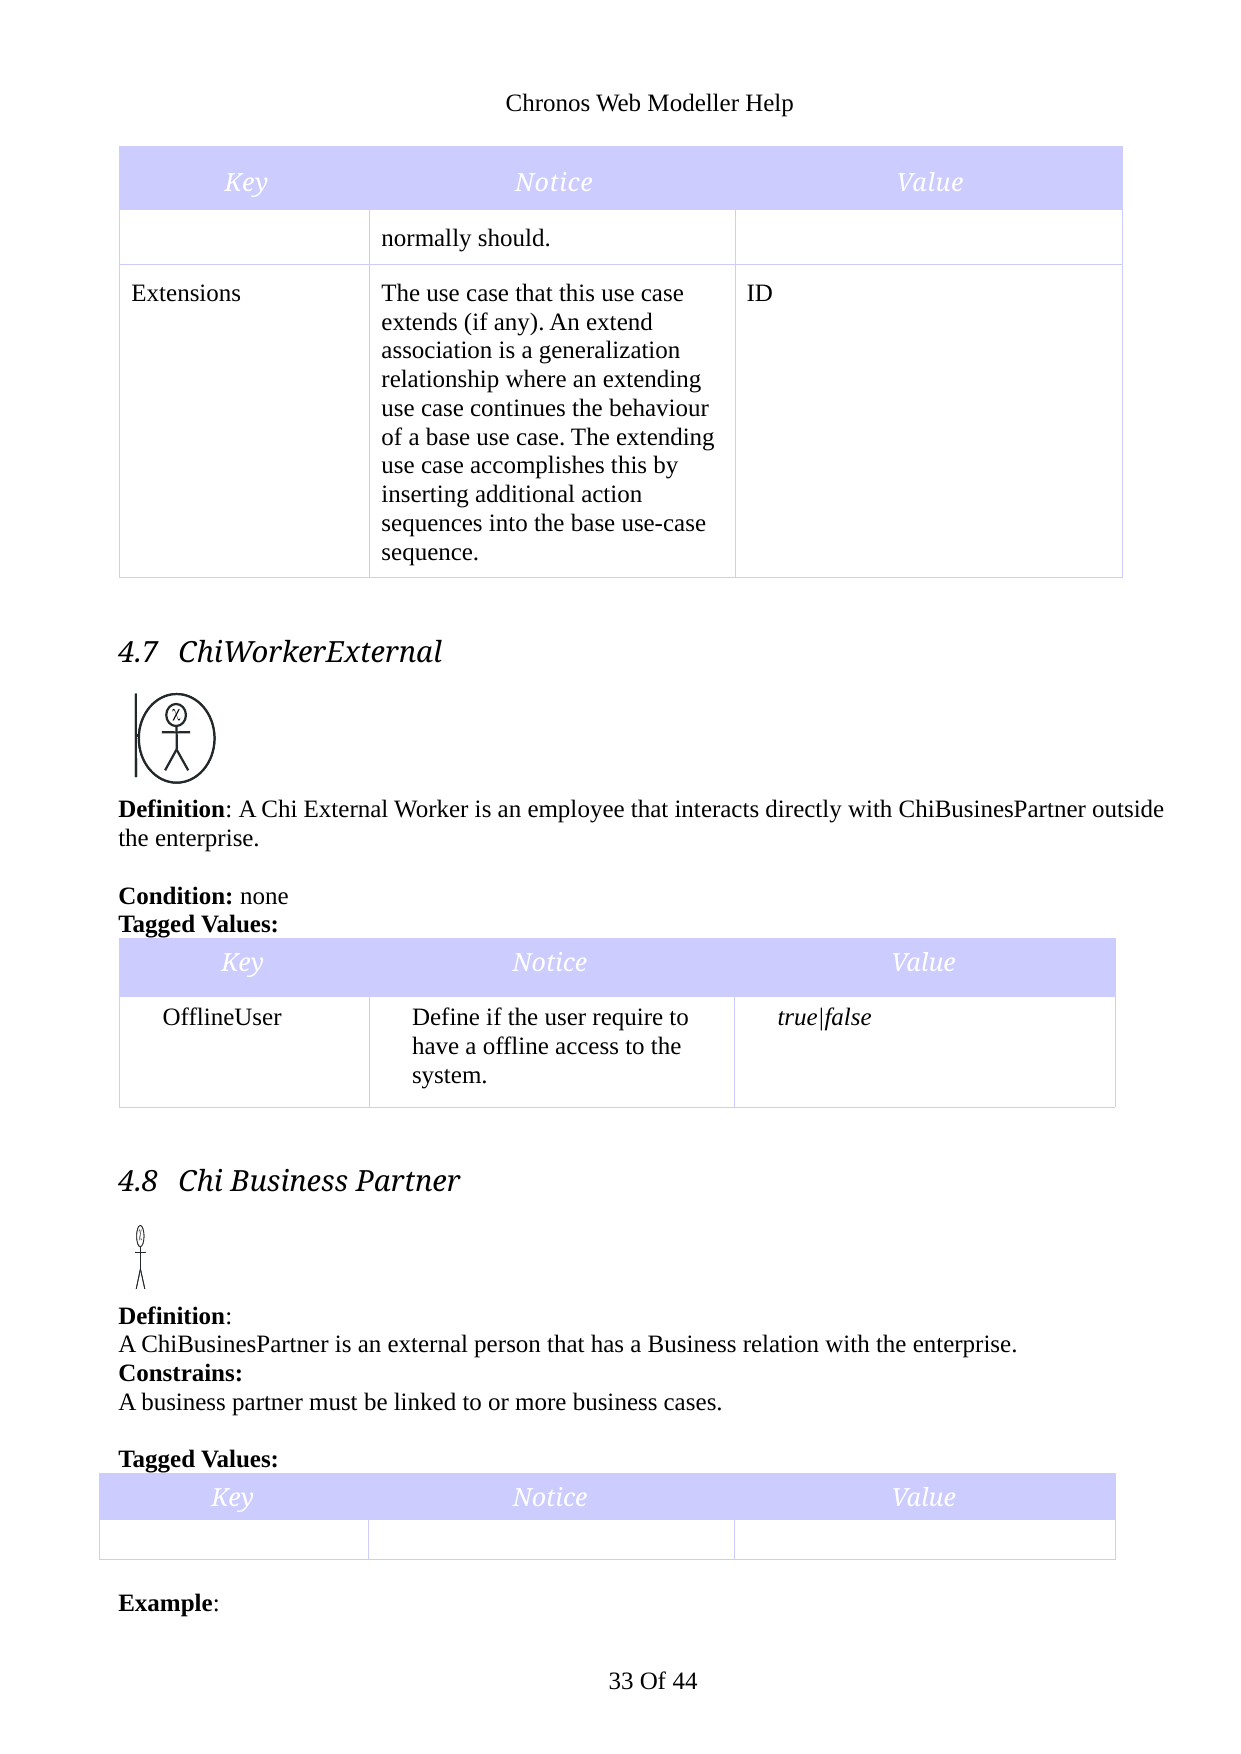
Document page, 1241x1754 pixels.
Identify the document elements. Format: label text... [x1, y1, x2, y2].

text Tagged Values: [118, 909, 1181, 938]
text Definition: A Chi External Worker is an employee that interacts directly with ChiBusinesPartner outside the enterprise. [118, 794, 1181, 852]
text Example: [118, 1588, 1181, 1617]
table_header Key [100, 1474, 368, 1519]
table_header Notice [369, 1474, 734, 1519]
table_cell [100, 1520, 368, 1559]
table_cell Extensions [120, 265, 369, 577]
text Definition: [118, 1213, 1181, 1329]
text A ChiBusinesPartner is an external person that has a Business relation with the enterprise. [118, 1329, 1181, 1358]
table_header Notice [370, 939, 734, 996]
subtitle ChiWorkerExternal [118, 631, 1181, 671]
table_cell true|false [735, 997, 1115, 1107]
table_cell ID [736, 265, 1122, 577]
table_header Notice [370, 147, 735, 209]
table_cell Define if the user require to have a offline access to the system. [370, 997, 734, 1107]
table_cell The use case that this use case extends (if any). An extend association is a generalization relationship where an extending use case continues the behaviour of a base use case. The extending use case accomplishes this by inserting additional action sequences into the base use-case sequence. [370, 265, 735, 577]
table_header Value [735, 939, 1115, 996]
table_cell [120, 210, 369, 264]
table_cell [735, 1520, 1115, 1559]
table_header Value [735, 1474, 1115, 1519]
table_cell [369, 1520, 734, 1559]
table_cell OfflineUser [120, 997, 369, 1107]
table_cell normally should. [370, 210, 735, 264]
table_header Key [120, 939, 369, 996]
text Tagged Values: [118, 1444, 1181, 1473]
table_header Value [736, 147, 1122, 209]
text Condition: none [118, 881, 1181, 909]
table_cell [736, 210, 1122, 264]
text Constrains: [118, 1358, 1181, 1387]
subtitle Chi Business Partner [118, 1161, 1181, 1200]
table_header Key [120, 147, 369, 209]
text A business partner must be linked to or more business cases. [118, 1387, 1181, 1416]
